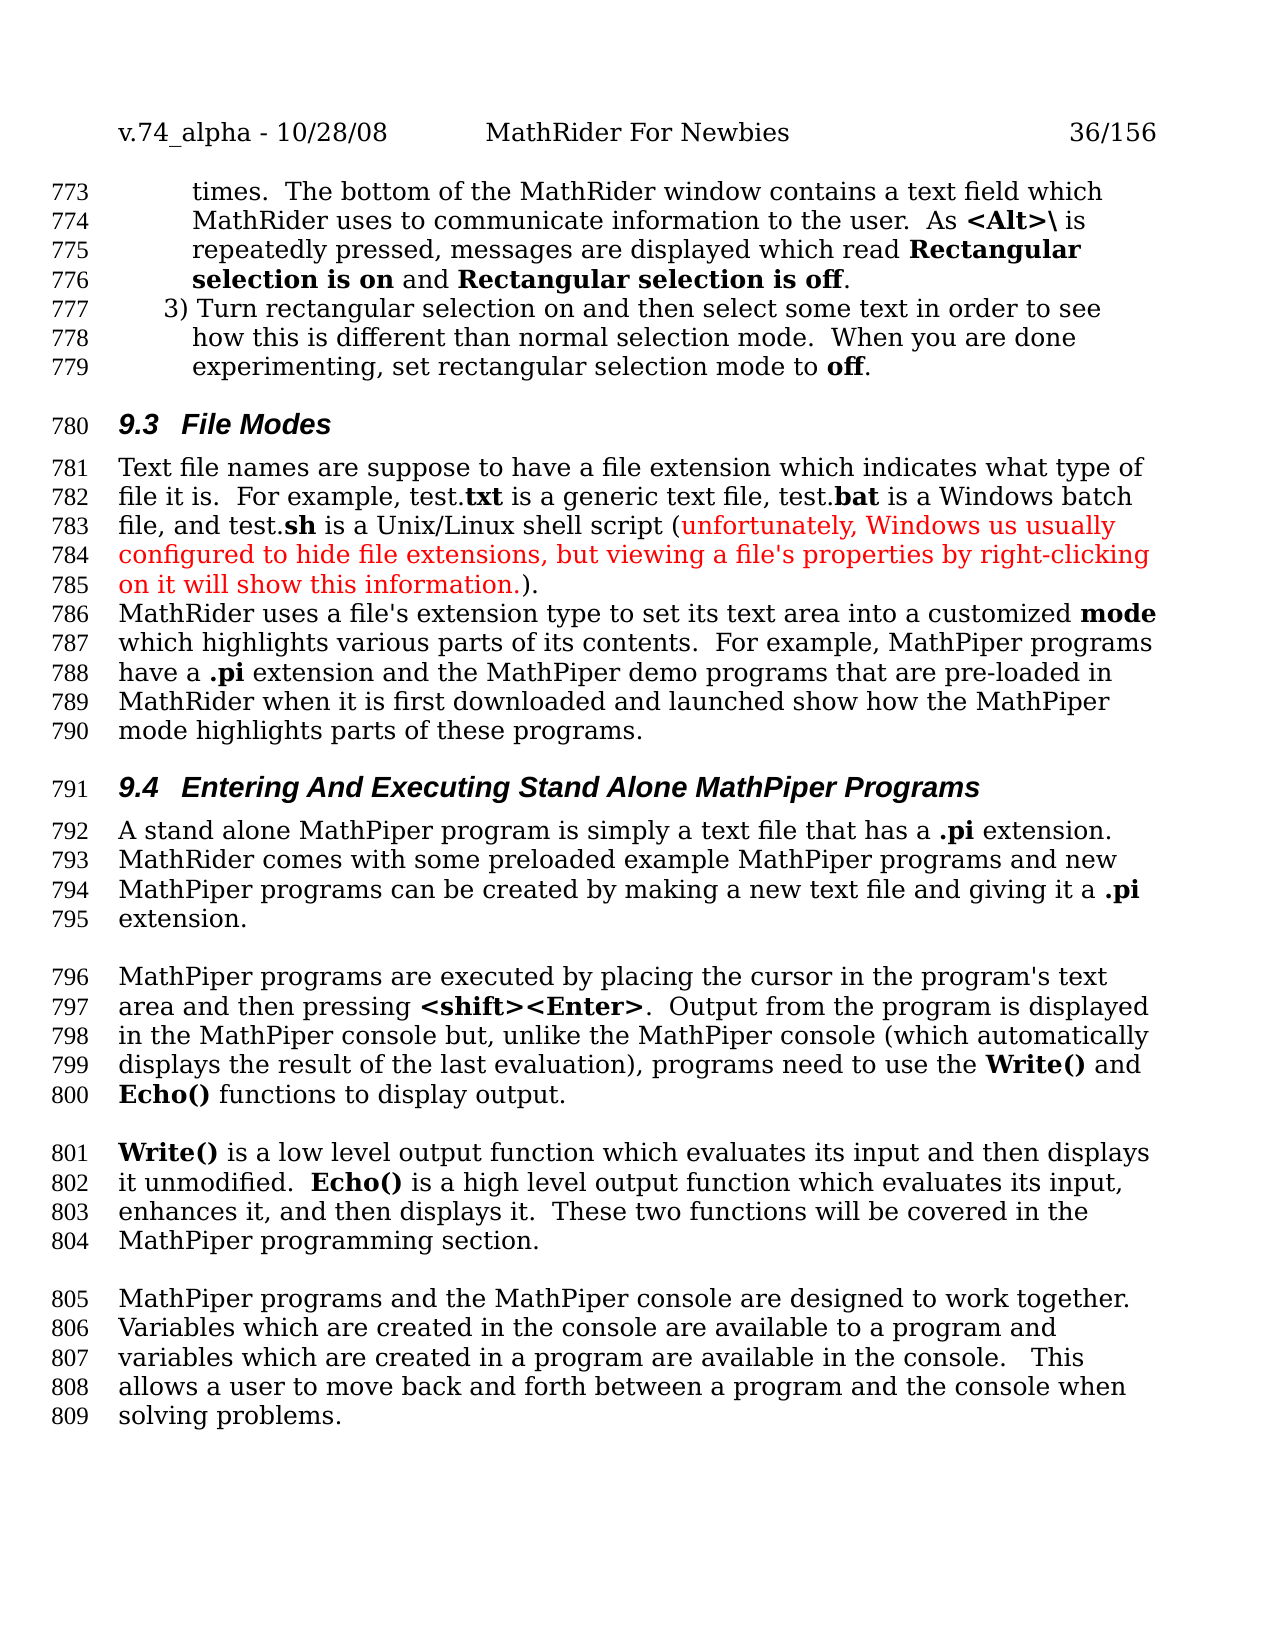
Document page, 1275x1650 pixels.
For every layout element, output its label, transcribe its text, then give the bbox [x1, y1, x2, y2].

text Text file names are suppose to have a file extension which indicates what type of file it is. For example, test.txt is a generic text file, test.bat is a Windows batch file, and test.sh is a Unix/Linux shell script (unfortunately, Windows us usually configured to hide file extensions, but viewing a file's properties by right-clicking on it will show this information.). [118, 453, 1157, 599]
text A stand alone MathPiper program is simply a text file that has a .pi extension. MathRider comes with some preloaded example MathPiper programs and new MathPiper programs can be created by making a new text file and giving it a .pi extension. [118, 816, 1157, 933]
text times. The bottom of the MathRider window contains a text field which MathRider uses to communicate information to the user. As <Alt>\ is repeatedly pressed, messages are displayed which read Rectangular selection is on and Rectangular selection is off. [163, 177, 1157, 294]
subtitle File Modes [118, 407, 1157, 440]
text 3) Turn rectangular selection on and then select some text in order to see how this is different than normal selection mode. When you are done experimenting, set rectangular selection mode to off. [163, 294, 1157, 382]
text Write() is a low level output function which evaluates its input and then displays it unmodified. Echo() is a high level output function which evaluates its input, enhances it, and then displays it. These two functions will be covered in the MathPiper programming section. [118, 1138, 1157, 1255]
text MathPiper programs and the MathPiper console are designed to work together. Variables which are created in the console are available to a program and variables which are created in a program are available in the console. This allows a user to move back and forth between a program and the console when solving problems. [118, 1284, 1157, 1430]
subtitle Entering And Executing Stand Alone MathPiper Programs [118, 770, 1157, 804]
text MathPiper programs are executed by placing the cursor in the program's text area and then pressing <shift><Enter>. Output from the program is displayed in the MathPiper console but, unlike the MathPiper console (which automatically displays the result of the last evaluation), programs need to use the Write() and Echo() functions to display output. [118, 963, 1157, 1109]
text MathRider uses a file's extension type to set its text area into a customized mode which highlights various parts of its contents. For example, MathPiper programs have a .pi extension and the MathPiper demo programs that are pre-loaded in MathRider when it is first downloaded and launched show how the MathPiper mode highlights parts of these programs. [118, 599, 1157, 745]
